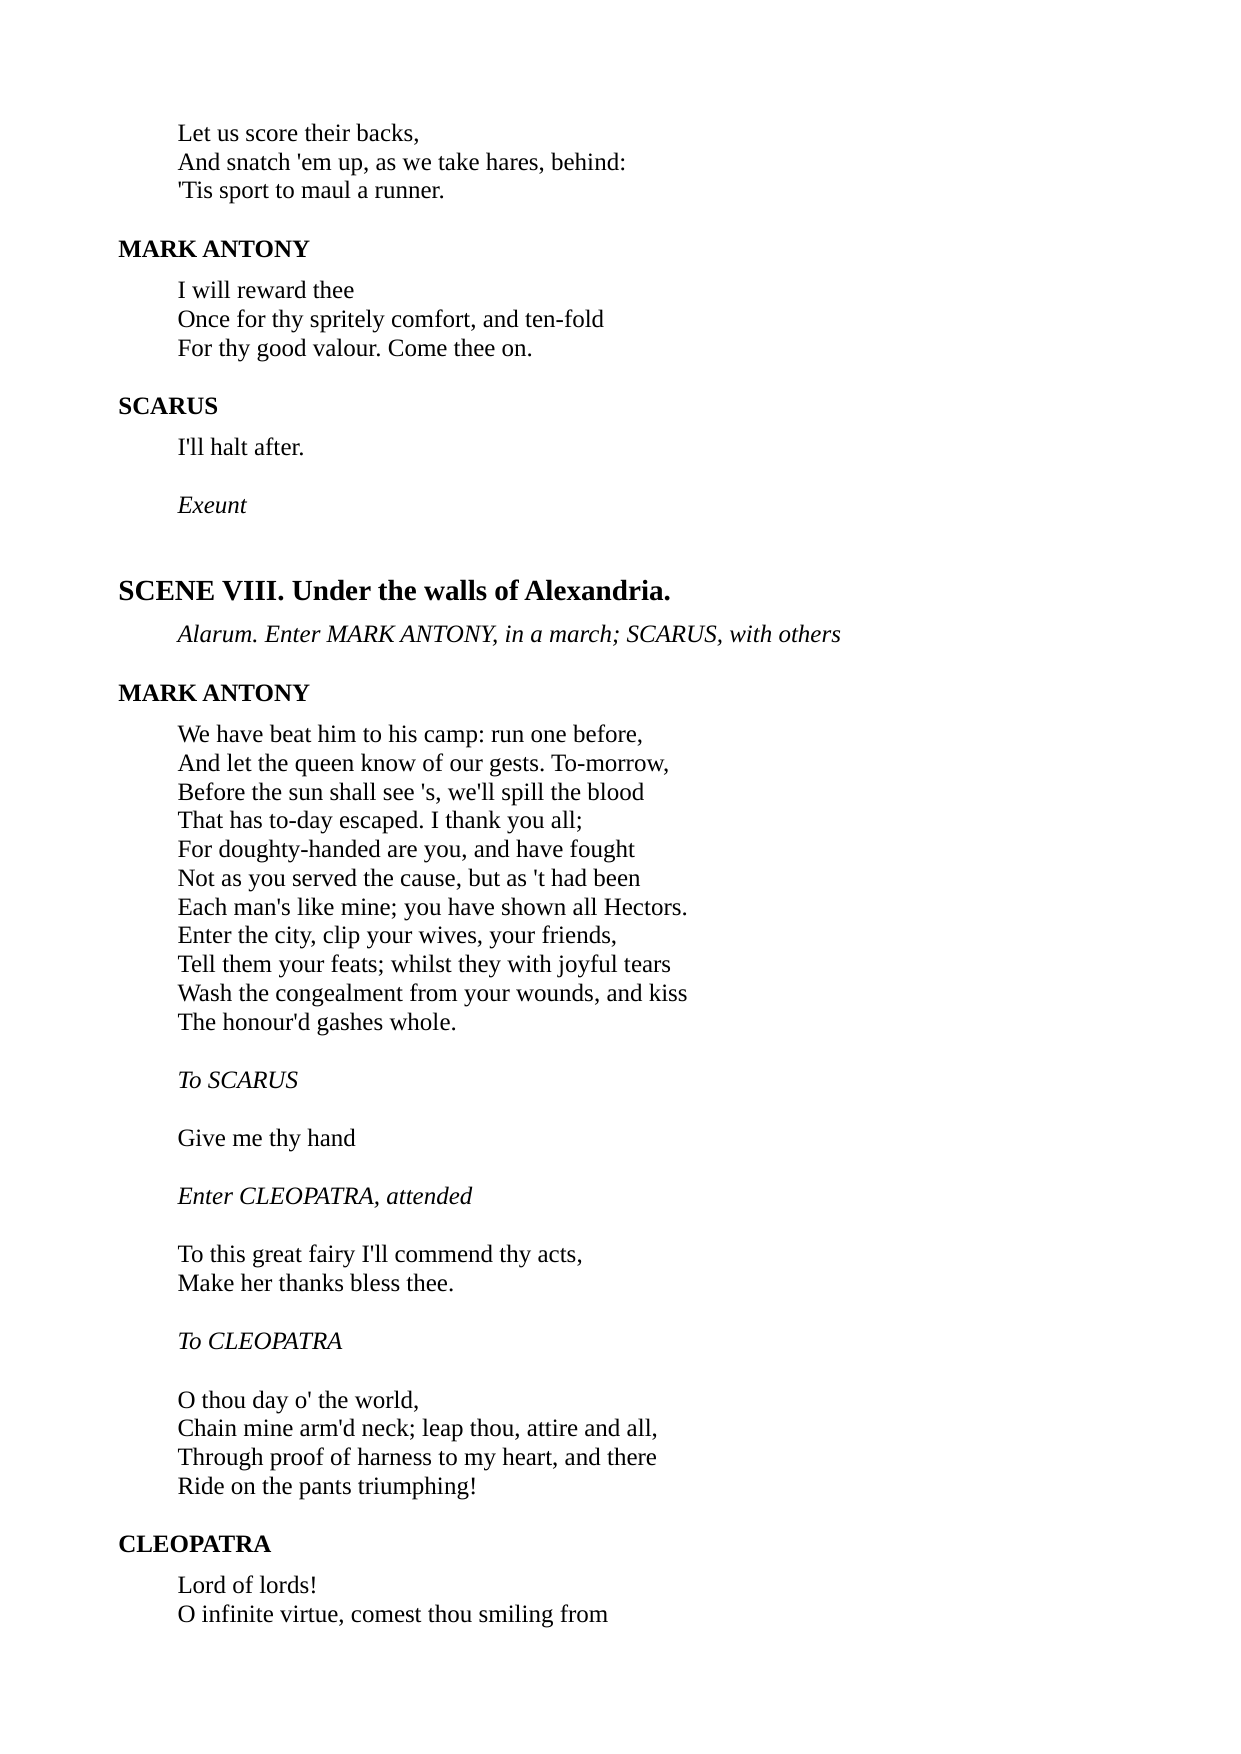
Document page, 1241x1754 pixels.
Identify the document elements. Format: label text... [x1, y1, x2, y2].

text Lord of lords! O infinite virtue, comest thou smiling from [177, 1570, 1063, 1628]
subtitle SCENE VIII. Under the walls of Alexandria. [118, 573, 1122, 607]
text O thou day o' the world, Chain mine arm'd neck; leap thou, attire and all, Through proof of harness to my heart, and there Ride on the pants triumphing! [177, 1385, 1063, 1500]
text Enter CLEOPATRA, attended [177, 1181, 1063, 1210]
text Alarum. Enter MARK ANTONY, in a march; SCARUS, with others [177, 619, 1063, 648]
text Give me thy hand [177, 1123, 1063, 1152]
text I will reward thee Once for thy spritely comfort, and ten-fold For thy good valour. Come thee on. [177, 275, 1063, 361]
text MARK ANTONY [118, 234, 1122, 263]
text MARK ANTONY [118, 678, 1122, 707]
text To this great fairy I'll commend thy acts, Make her thanks bless thee. [177, 1239, 1063, 1297]
text To CLEOPATRA [177, 1326, 1063, 1355]
text To SCARUS [177, 1065, 1063, 1093]
text I'll halt after. [177, 432, 1063, 461]
text CLEOPATRA [118, 1529, 1122, 1558]
text Let us score their backs, And snatch 'em up, as we take hares, behind: 'Tis sport to maul a runner. [177, 118, 1063, 204]
text SCARUS [118, 391, 1122, 419]
text Exeunt [177, 490, 1063, 519]
text We have beat him to his camp: run one before, And let the queen know of our gests. To-morrow, Before the sun shall see 's, we'll spill the blood That has to-day escaped. I thank you all; For doughty-handed are you, and have fought Not as you served the cause, but as 't had been Each man's like mine; you have shown all Hectors. Enter the city, clip your wives, your friends, Tell them your feats; whilst they with joyful tears Wash the congealment from your wounds, and kiss The honour'd gashes whole. [177, 719, 1063, 1035]
